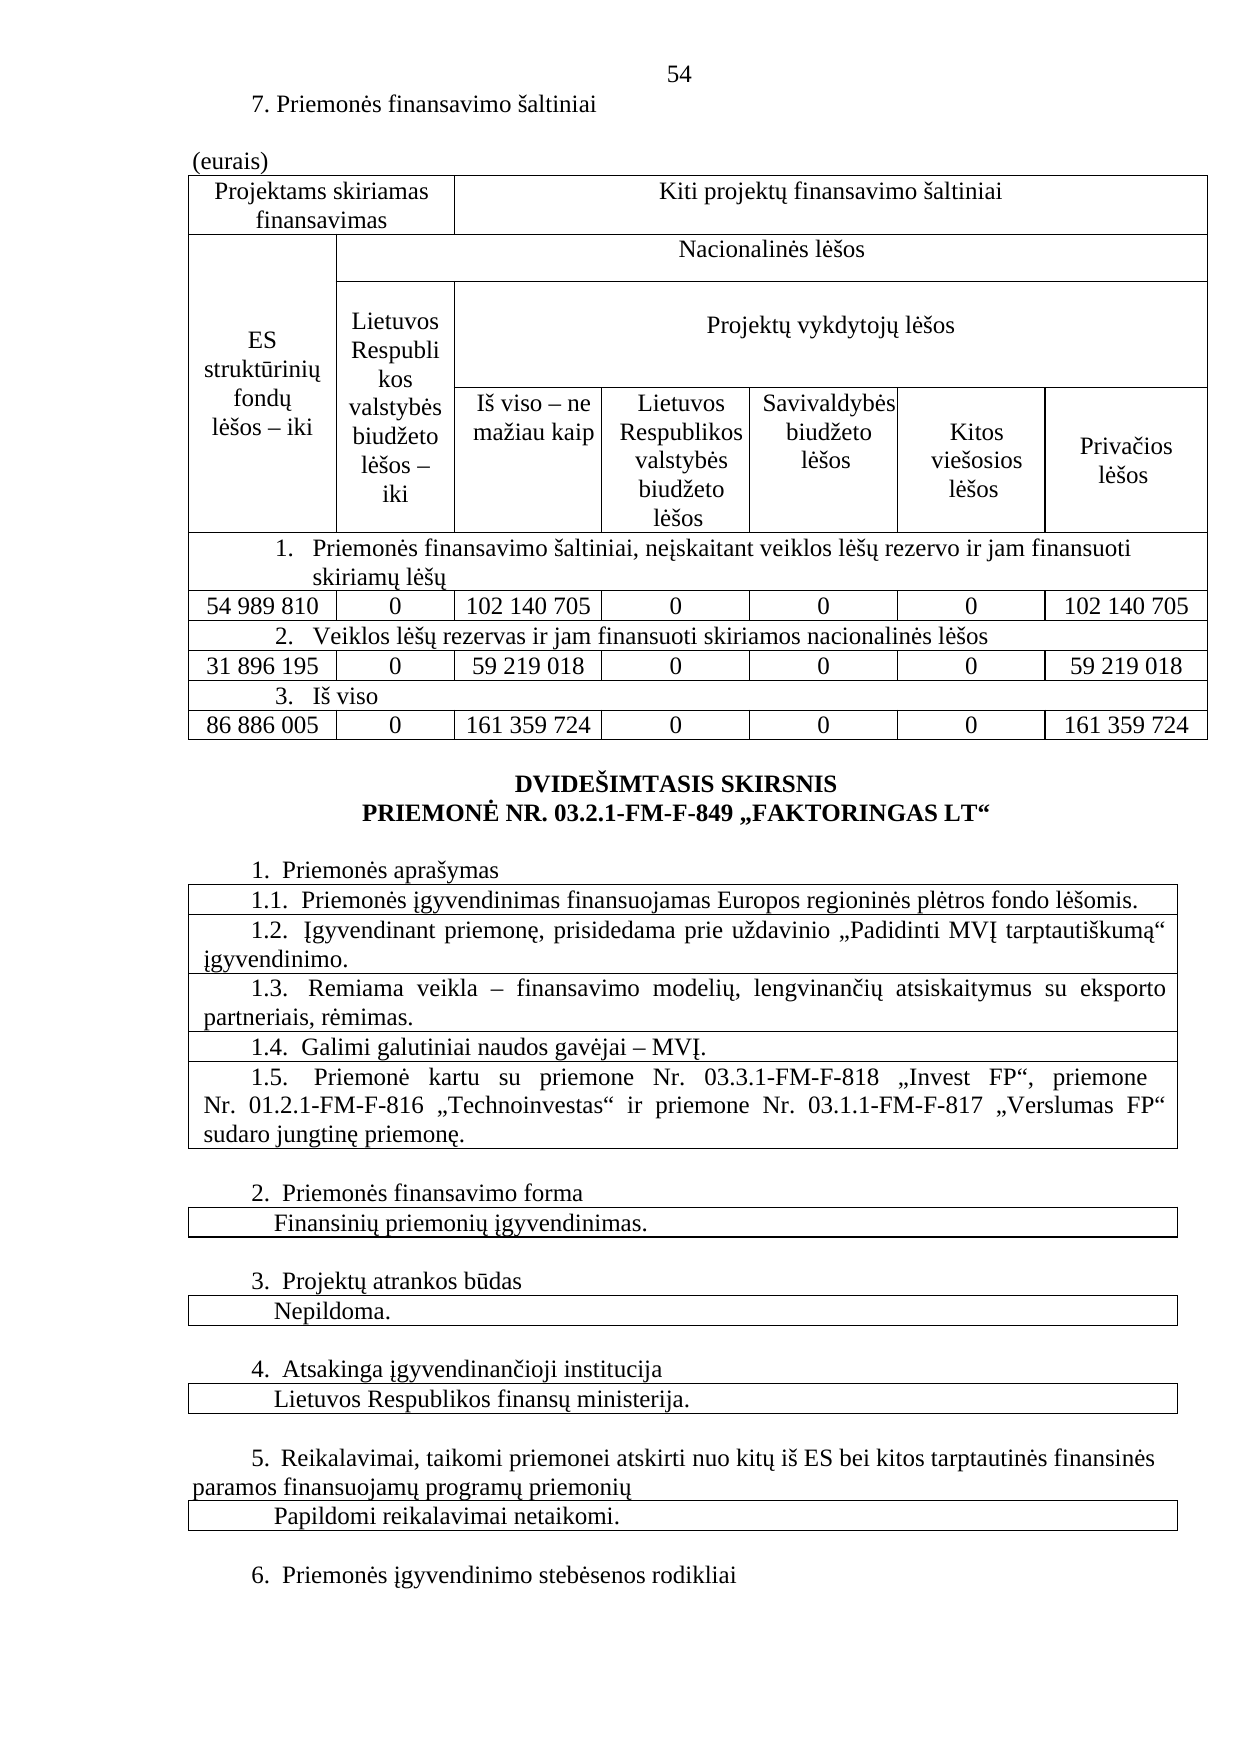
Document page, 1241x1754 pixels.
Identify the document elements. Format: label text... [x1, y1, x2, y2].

table_cell 59 219 018 [1046, 651, 1207, 680]
table_cell 1. Priemonės finansavimo šaltiniai, neįskaitant veiklos lėšų rezervo ir jam finansuoti skiriamų lėšų [189, 533, 1207, 590]
text (eurais) [177, 117, 904, 175]
table_header Kiti projektų finansavimo šaltiniai [455, 176, 1207, 233]
table_header Projektams skiriamas finansavimas [189, 176, 454, 233]
table_cell 0 [602, 591, 749, 620]
table_cell 0 [750, 651, 897, 680]
text 3. Projektų atrankos būdas [251, 1266, 1181, 1295]
table_cell 3. Iš viso [189, 681, 1207, 709]
table_cell 86 886 005 [189, 711, 336, 739]
table_cell Projektų vykdytojų lėšos [455, 282, 1207, 387]
text DVIDEŠIMTASIS SKIRSNIS [177, 769, 1181, 798]
table_cell 102 140 705 [455, 591, 601, 620]
table_header Nepildoma. [189, 1296, 1177, 1325]
table_cell 1.3. Remiama veikla – finansavimo modelių, lengvinančių atsiskaitymus su eksporto partneriais, rėmimas. [189, 974, 1177, 1031]
text 1. Priemonės aprašymas [251, 855, 1181, 884]
table_cell 0 [337, 711, 454, 739]
table_cell 0 [750, 711, 897, 739]
table_cell 59 219 018 [455, 651, 601, 680]
table_cell 102 140 705 [1046, 591, 1207, 620]
table_cell 161 359 724 [455, 711, 601, 739]
text 7. Priemonės finansavimo šaltiniai [251, 89, 1181, 117]
table_cell 0 [602, 651, 749, 680]
table_cell 0 [898, 591, 1044, 620]
table_cell Savivaldybės biudžeto lėšos [750, 388, 897, 532]
table_cell 2. Veiklos lėšų rezervas ir jam finansuoti skiriamos nacionalinės lėšos [189, 621, 1207, 650]
table_cell ES struktūrinių fondų lėšos – iki [189, 235, 336, 532]
table_cell Lietuvos Respublikos valstybės biudžeto lėšos – iki [337, 282, 454, 532]
table_cell 0 [898, 651, 1044, 680]
table_header Finansinių priemonių įgyvendinimas. [189, 1208, 1177, 1236]
table_cell 54 989 810 [189, 591, 336, 620]
table_cell 31 896 195 [189, 651, 336, 680]
table_cell 1.5. Priemonė kartu su priemone Nr. 03.3.1-FM-F-818 „Invest FP“, priemone Nr. 01.2.1-FM-F-816 „Technoinvestas“ ir priemone Nr. 03.1.1-FM-F-817 „Verslumas FP“ sudaro jungtinę priemonę. [189, 1062, 1177, 1148]
table_cell 1.2. Įgyvendinant priemonę, prisidedama prie uždavinio „Padidinti MVĮ tarptautiškumą“ įgyvendinimo. [189, 915, 1177, 972]
table_cell 0 [337, 591, 454, 620]
table_cell 161 359 724 [1046, 711, 1207, 739]
table_header Papildomi reikalavimai netaikomi. [189, 1501, 1177, 1530]
table_cell 1.4. Galimi galutiniai naudos gavėjai – MVĮ. [189, 1032, 1177, 1061]
text PRIEMONĖ NR. 03.2.1-FM-F-849 „FAKTORINGAS LT“ [177, 798, 1181, 827]
table_cell 0 [337, 651, 454, 680]
table_header Lietuvos Respublikos finansų ministerija. [189, 1384, 1177, 1413]
table_cell Lietuvos Respublikos valstybės biudžeto lėšos [602, 388, 749, 532]
text 2. Priemonės finansavimo forma [251, 1178, 1181, 1207]
table_header 1.1. Priemonės įgyvendinimas finansuojamas Europos regioninės plėtros fondo lėšomis. [189, 885, 1177, 914]
table_cell Nacionalinės lėšos [337, 235, 1207, 281]
table_cell Iš viso – ne mažiau kaip [455, 388, 601, 532]
table_cell 0 [898, 711, 1044, 739]
text 6. Priemonės įgyvendinimo stebėsenos rodikliai [251, 1560, 1181, 1589]
text 4. Atsakinga įgyvendinančioji institucija [251, 1354, 1181, 1383]
table_cell Privačios lėšos [1046, 388, 1207, 532]
text 5. Reikalavimai, taikomi priemonei atskirti nuo kitų iš ES bei kitos tarptautinės finansinės paramos finansuojamų programų priemonių [192, 1443, 1181, 1500]
table_cell 0 [750, 591, 897, 620]
table_cell 0 [602, 711, 749, 739]
table_cell Kitos viešosios lėšos [898, 388, 1044, 532]
